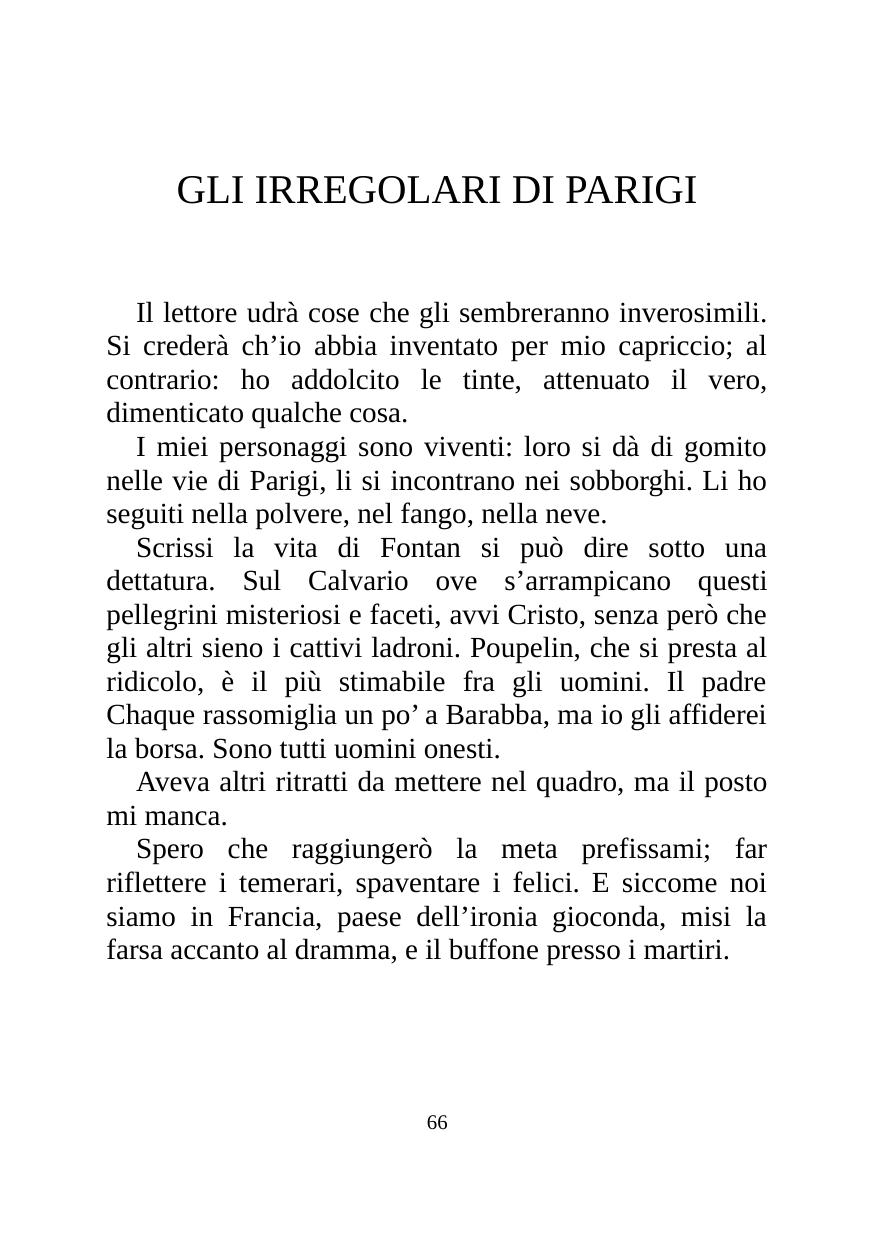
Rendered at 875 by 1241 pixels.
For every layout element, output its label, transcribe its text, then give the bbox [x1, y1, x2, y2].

subtitle GLI IRREGOLARI DI PARIGI [106, 165, 768, 212]
text I miei personaggi sono viventi: loro si dà di gomito nelle vie di Parigi, li si incontrano nei sobborghi. Li ho seguiti nella polvere, nel fango, nella neve. [106, 429, 768, 530]
text Il lettore udrà cose che gli sembreranno inverosimili. Si crederà ch’io abbia inventato per mio capriccio; al contrario: ho addolcito le tinte, attenuato il vero, dimenticato qualche cosa. [106, 295, 768, 429]
text Spero che raggiungerò la meta prefissami; far riflettere i temerari, spaventare i felici. E siccome noi siamo in Francia, paese dell’ironia gioconda, misi la farsa accanto al dramma, e il buffone presso i martiri. [106, 832, 768, 966]
text Aveva altri ritratti da mettere nel quadro, ma il posto mi manca. [106, 764, 768, 832]
text Scrissi la vita di Fontan si può dire sotto una dettatura. Sul Calvario ove s’arrampicano questi pellegrini misteriosi e faceti, avvi Cristo, senza però che gli altri sieno i cattivi ladroni. Poupelin, che si presta al ridicolo, è il più stimabile fra gli uomini. Il padre Chaque rassomiglia un po’ a Barabba, ma io gli affiderei la borsa. Sono tutti uomini onesti. [106, 530, 768, 764]
